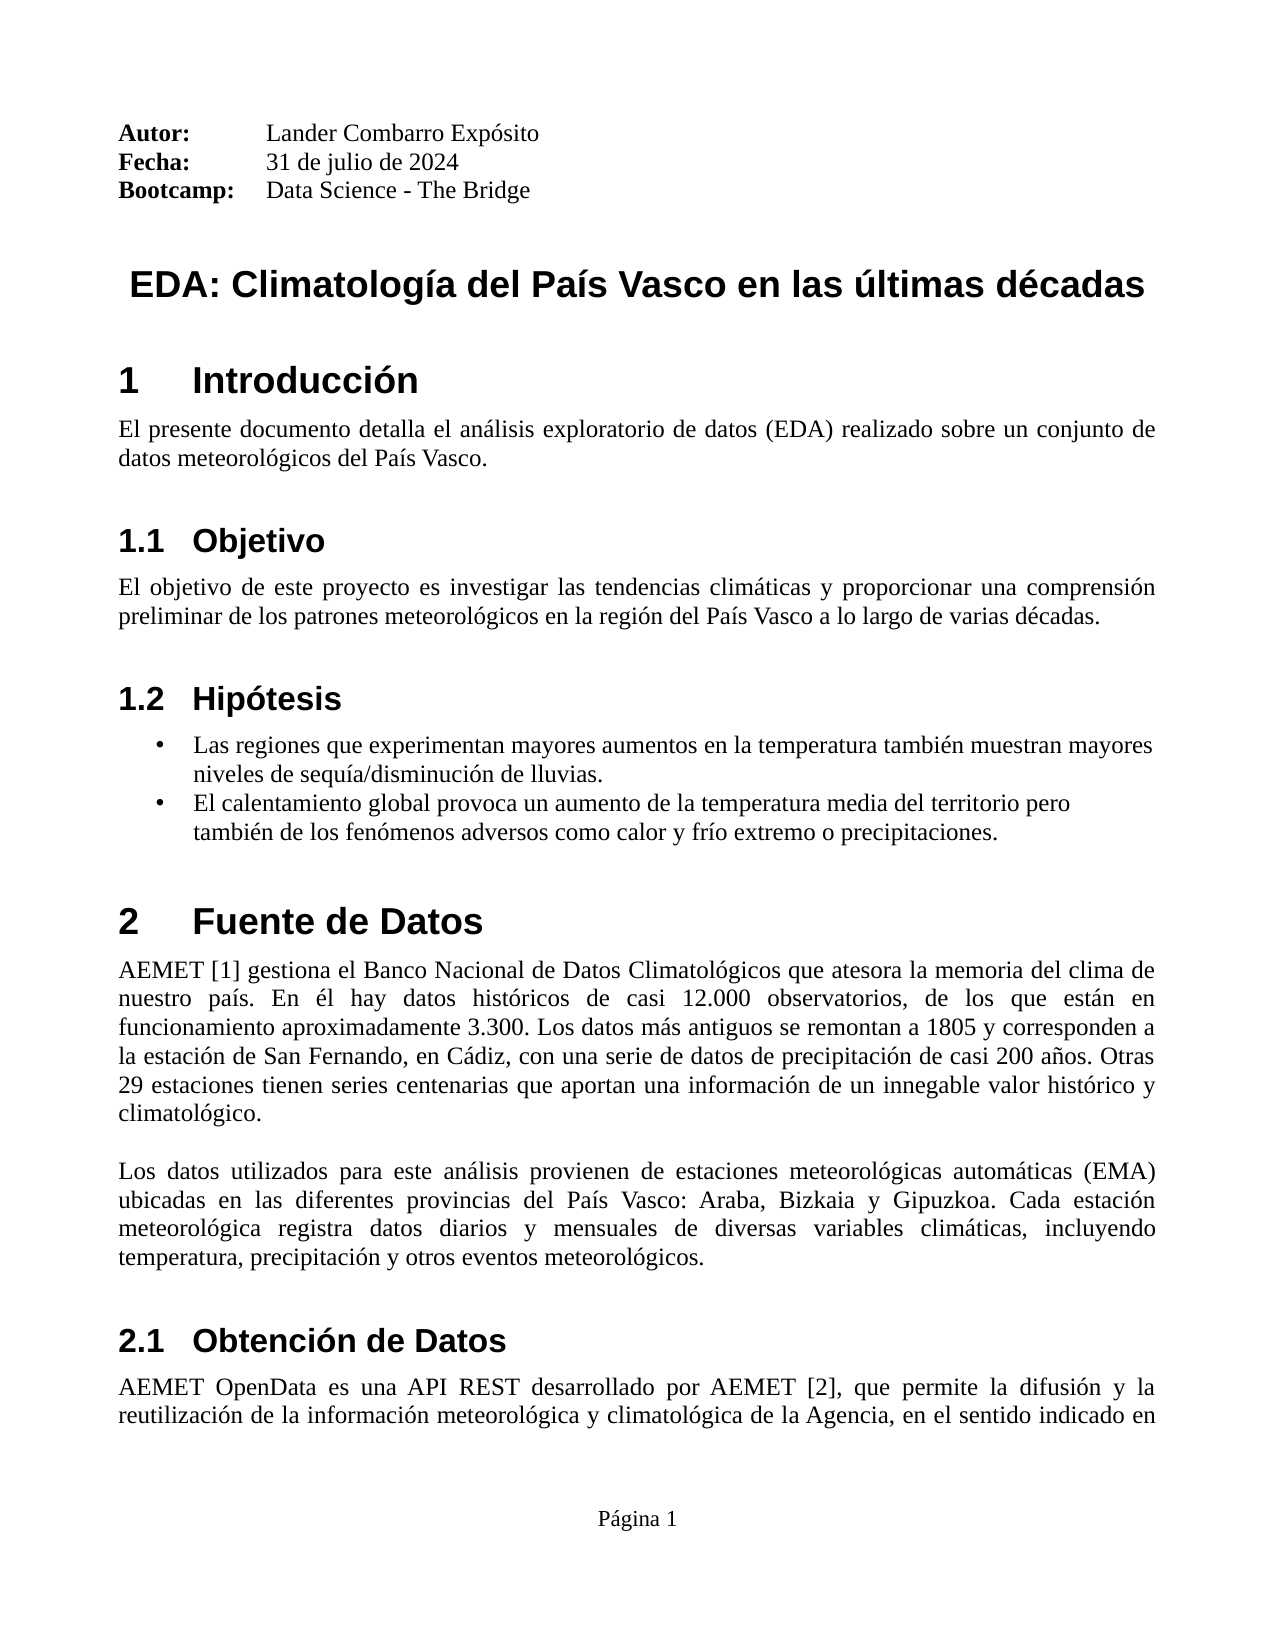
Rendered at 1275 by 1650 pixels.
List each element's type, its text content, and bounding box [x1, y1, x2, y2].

subtitle Hipótesis [118, 679, 1157, 718]
subtitle Introducción [118, 359, 1157, 402]
text AEMET [1] gestiona el Banco Nacional de Datos Climatológicos que atesora la memoria del clima de nuestro país. En él hay datos históricos de casi 12.000 observatorios, de los que están en funcionamiento aproximadamente 3.300. Los datos más antiguos se remontan a 1805 y corresponden a la estación de San Fernando, en Cádiz, con una serie de datos de precipitación de casi 200 años. Otras 29 estaciones tienen series centenarias que aportan una información de un innegable valor histórico y climatológico. [118, 955, 1157, 1127]
text EDA: Climatología del País Vasco en las últimas décadas [118, 262, 1157, 305]
text Los datos utilizados para este análisis provienen de estaciones meteorológicas automáticas (EMA) ubicadas en las diferentes provincias del País Vasco: Araba, Bizkaia y Gipuzkoa. Cada estación meteorológica registra datos diarios y mensuales de diversas variables climáticas, incluyendo temperatura, precipitación y otros eventos meteorológicos. [118, 1156, 1157, 1271]
subtitle Fuente de Datos [118, 899, 1157, 942]
list El calentamiento global provoca un aumento de la temperatura media del territorio pero también de los fenómenos adversos como calor y frío extremo o precipitaciones. [156, 788, 1157, 845]
subtitle Obtención de Datos [118, 1321, 1157, 1359]
text Fecha: 31 de julio de 2024 [118, 147, 1157, 176]
list Las regiones que experimentan mayores aumentos en la temperatura también muestran mayores niveles de sequía/disminución de lluvias. [156, 730, 1157, 788]
text El objetivo de este proyecto es investigar las tendencias climáticas y proporcionar una comprensión preliminar de los patrones meteorológicos en la región del País Vasco a lo largo de varias décadas. [118, 572, 1157, 630]
text AEMET OpenData es una API REST desarrollado por AEMET [2], que permite la difusión y la reutilización de la información meteorológica y climatológica de la Agencia, en el sentido indicado en [118, 1372, 1157, 1429]
text El presente documento detalla el análisis exploratorio de datos (EDA) realizado sobre un conjunto de datos meteorológicos del País Vasco. [118, 414, 1157, 472]
text Bootcamp: Data Science - The Bridge [118, 176, 1157, 204]
text Autor: Lander Combarro Expósito [118, 118, 1157, 147]
subtitle Objetivo [118, 521, 1157, 560]
